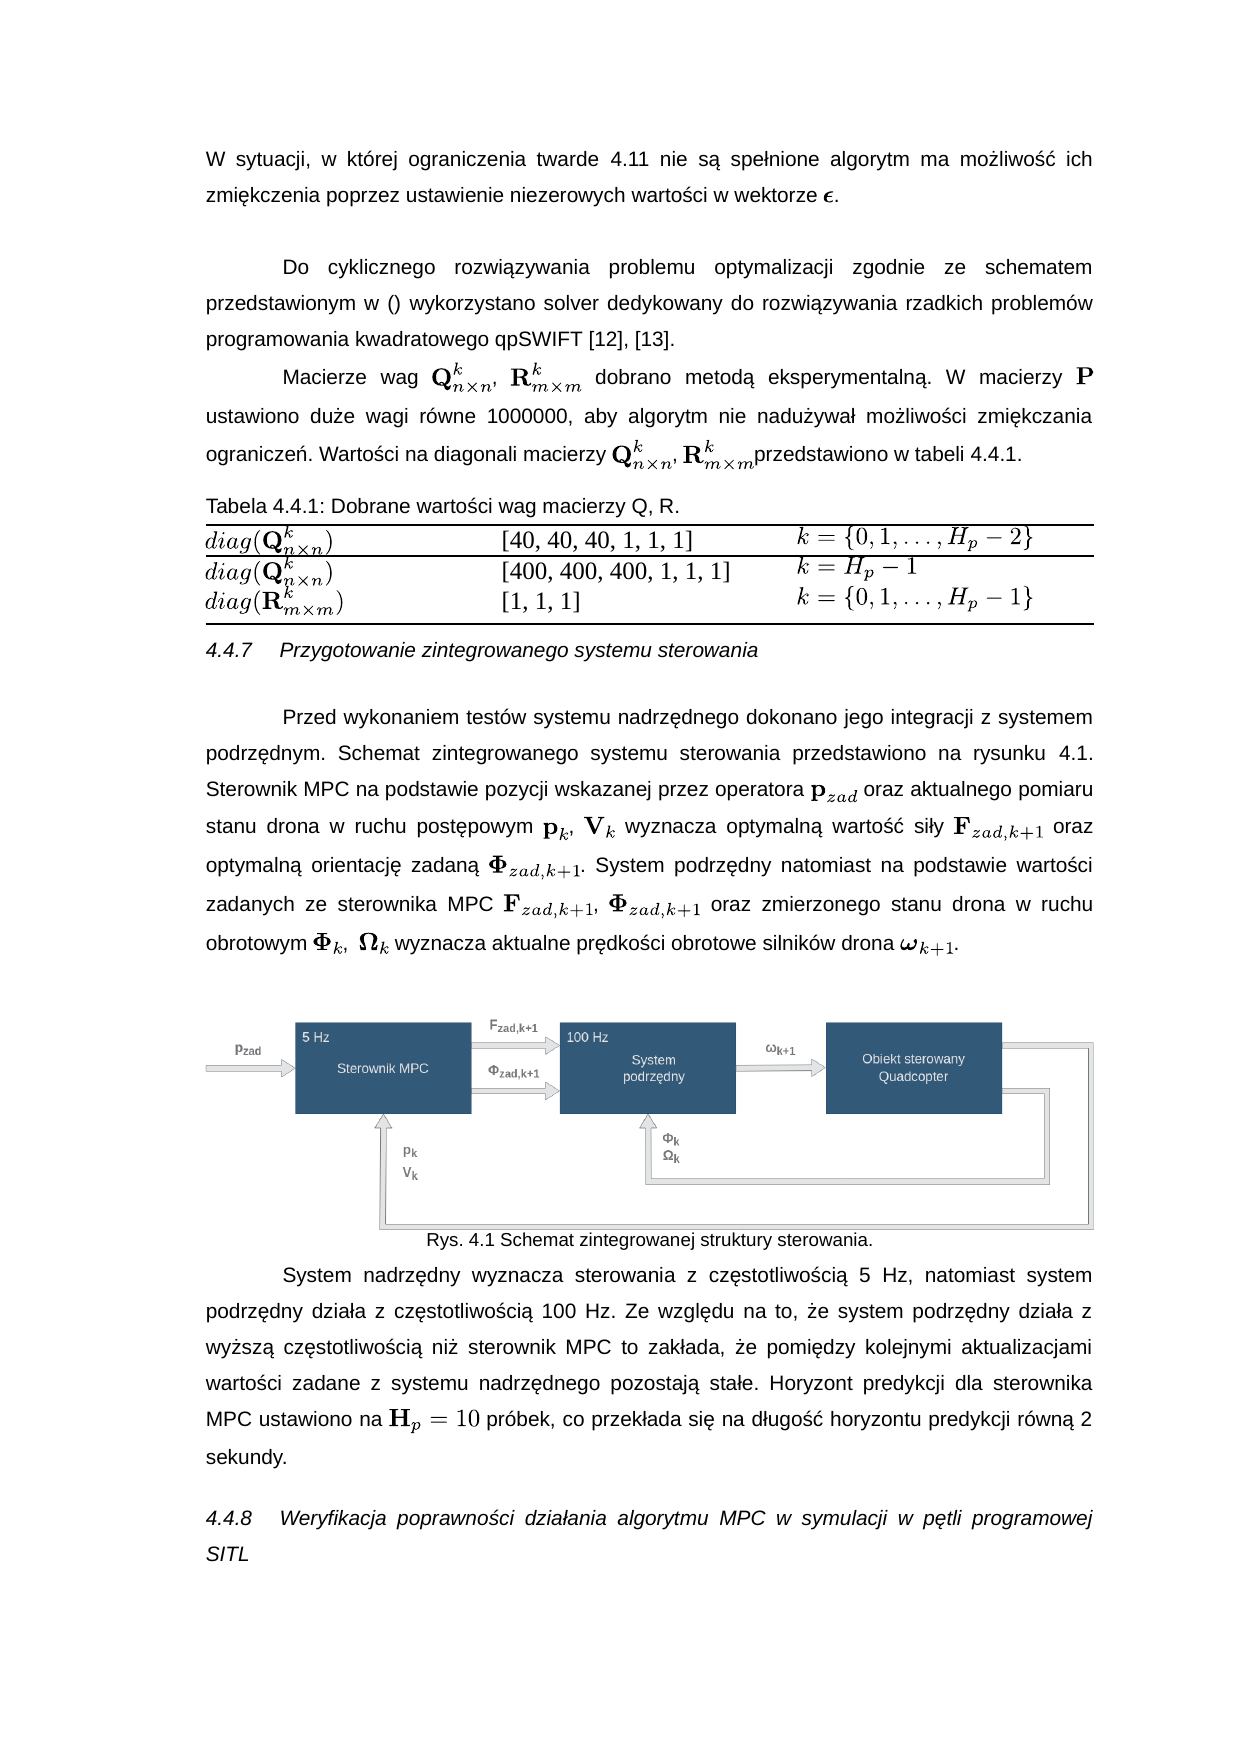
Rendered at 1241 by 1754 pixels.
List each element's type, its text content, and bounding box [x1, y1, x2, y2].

text System nadrzędny wyznacza sterowania z częstotliwością 5 Hz, natomiast system podrzędny działa z częstotliwością 100 Hz. Ze względu na to, że system podrzędny działa z wyższą częstotliwością niż sterownik MPC to zakłada, że pomiędzy kolejnymi aktualizacjami wartości zadane z systemu nadrzędnego pozostają stałe. Horyzont predykcji dla sterownika MPC ustawiono na próbek, co przekłada się na długość horyzontu predykcji równą 2 sekundy. [206, 1251, 1093, 1469]
table_header [40, 40, 40, 1, 1, 1] [501, 526, 797, 555]
table_cell [798, 586, 1093, 623]
text W sytuacji, w której ograniczenia twarde 4.11 nie są spełnione algorytm ma możliwość ich zmiękczenia poprzez ustawienie niezerowych wartości w wektorze . [206, 147, 1093, 207]
text [206, 1004, 1093, 1016]
text Do cyklicznego rozwiązywania problemu optymalizacji zgodnie ze schematem przedstawionym w () wykorzystano solver dedykowany do rozwiązywania rzadkich problemów programowania kwadratowego qpSWIFT [12], [13]. [206, 255, 1093, 351]
subtitle Weryfikacja poprawności działania algorytmu MPC w symulacji w pętli programowej SITL [206, 1506, 1093, 1566]
table_cell [798, 557, 1093, 586]
picture [205, 1016, 1094, 1230]
table_cell [400, 400, 400, 1, 1, 1] [501, 557, 797, 586]
table_header [798, 526, 1093, 555]
text Przed wykonaniem testów systemu nadrzędnego dokonano jego integracji z systemem podrzędnym. Schemat zintegrowanego systemu sterowania przedstawiono na rysunku 4.1. Sterownik MPC na podstawie pozycji wskazanej przez operatora oraz aktualnego pomiaru stanu drona w ruchu postępowym , wyznacza optymalną wartość siły oraz optymalną orientację zadaną . System podrzędny natomiast na podstawie wartości zadanych ze sterownika MPC , oraz zmierzonego stanu drona w ruchu obrotowym , wyznacza aktualne prędkości obrotowe silników drona . [206, 704, 1093, 956]
table_header [327, 526, 501, 555]
table_cell [1, 1, 1] [501, 586, 797, 623]
text Rys. 4.1 Schemat zintegrowanej struktury sterowania. [206, 1230, 1093, 1251]
table_cell [206, 586, 501, 623]
subtitle Przygotowanie zintegrowanego systemu sterowania [206, 637, 1093, 661]
text Macierze wag , dobrano metodą eksperymentalną. W macierzy ustawiono duże wagi równe 1000000, aby algorytm nie nadużywał możliwości zmiękczania ograniczeń. Wartości na diagonali macierzy , przedstawiono w tabeli 4.4.1. [206, 363, 1093, 469]
table_cell [327, 557, 501, 586]
text Tabela 4.4.1: Dobrane wartości wag macierzy Q, R. [206, 494, 1093, 518]
